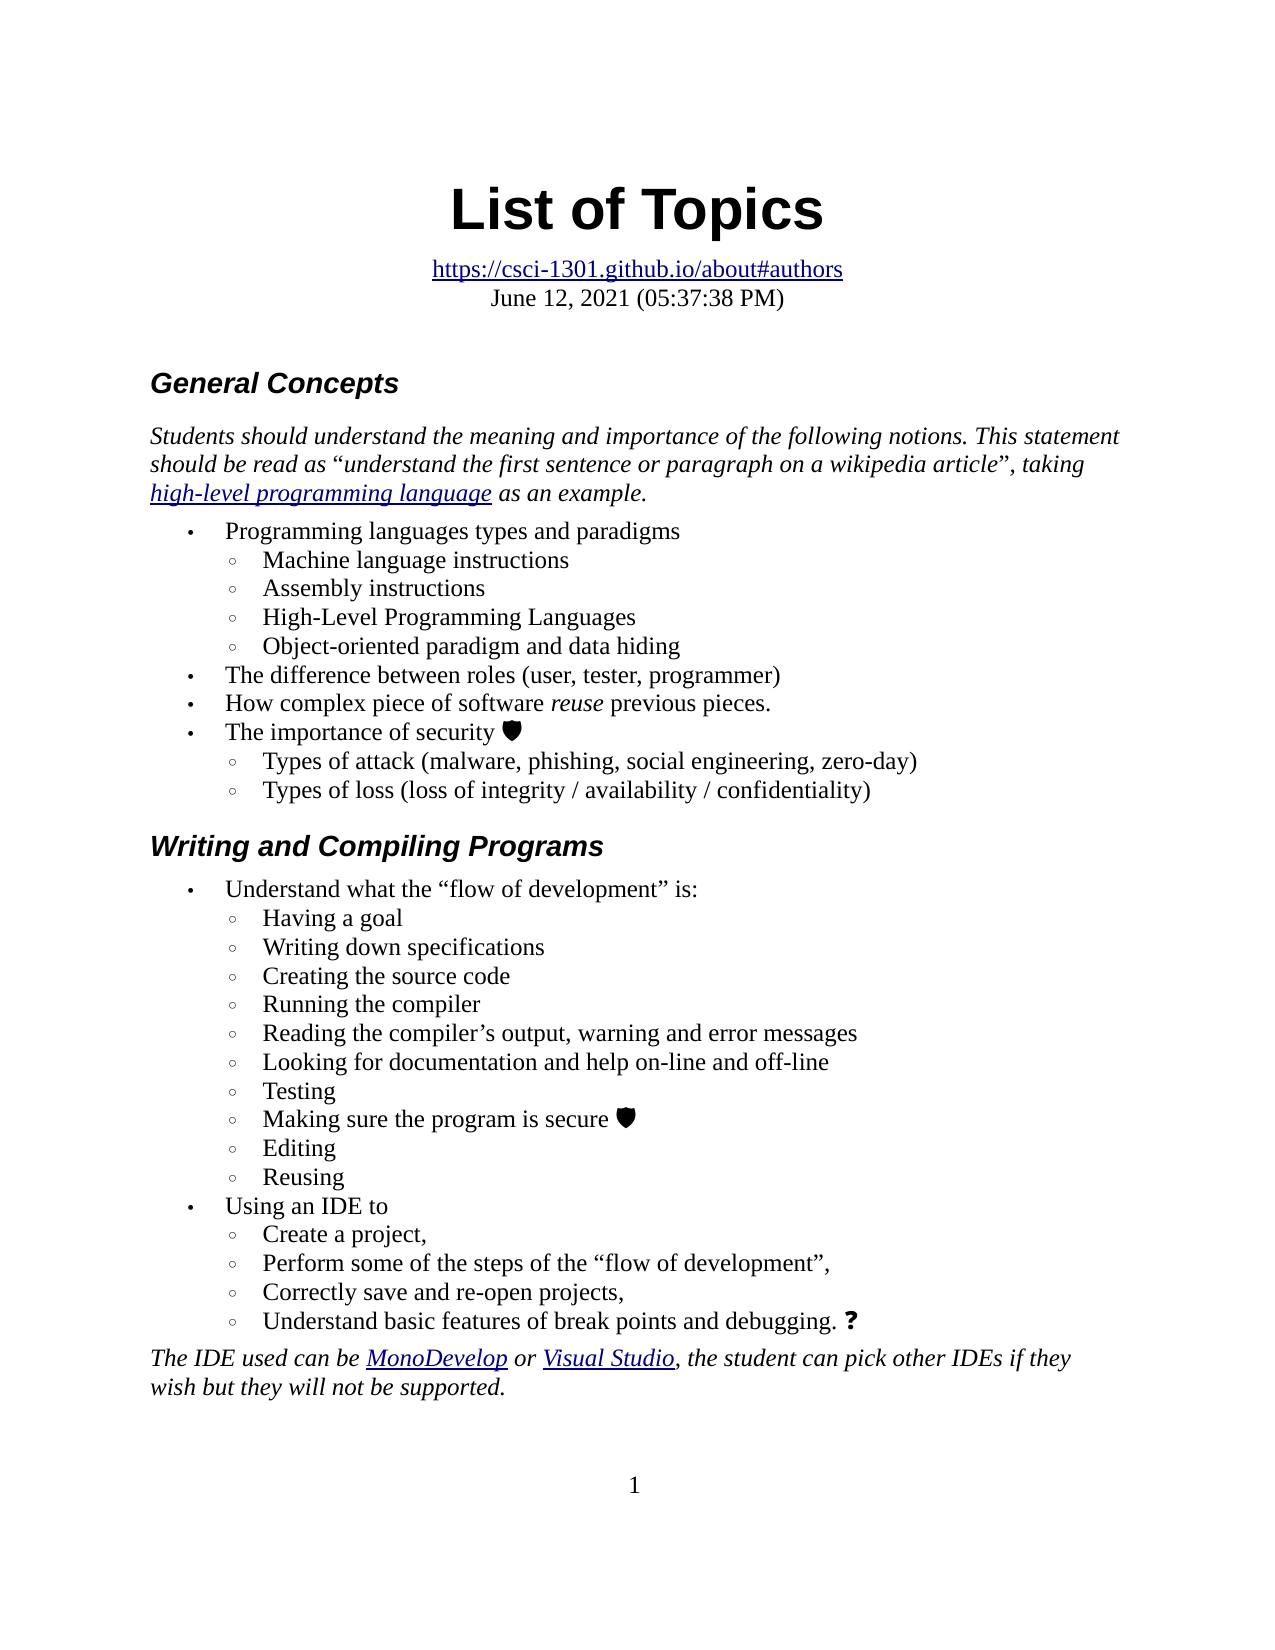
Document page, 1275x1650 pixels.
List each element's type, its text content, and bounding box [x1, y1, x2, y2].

text https://csci-1301.github.io/about#authors [150, 254, 1125, 283]
list Perform some of the steps of the “flow of development”, [225, 1248, 1125, 1277]
list Understand basic features of break points and debugging. ❓ [225, 1306, 1125, 1334]
list Machine language instructions [225, 545, 1125, 573]
text Students should understand the meaning and importance of the following notions. This statement should be read as “understand the first sentence or paragraph on a wikipedia article”, taking high-level programming language as an example. [150, 421, 1125, 507]
list Types of attack (malware, phishing, social engineering, zero-day) [225, 746, 1125, 775]
list Object-oriented paradigm and data hiding [225, 631, 1125, 660]
list Testing [225, 1076, 1125, 1104]
list Editing [225, 1133, 1125, 1162]
list Programming languages types and paradigms [187, 516, 1125, 545]
list Looking for documentation and help on-line and off-line [225, 1047, 1125, 1076]
list How complex piece of software reuse previous pieces. [187, 688, 1125, 717]
list Reading the compiler’s output, warning and error messages [225, 1018, 1125, 1047]
list Types of loss (loss of integrity / availability / confidentiality) [225, 775, 1125, 803]
text June 12, 2021 (05:37:38 PM) [150, 283, 1125, 312]
list Correctly save and re-open projects, [225, 1277, 1125, 1306]
list The difference between roles (user, tester, programmer) [187, 660, 1125, 688]
list Having a goal [225, 903, 1125, 932]
list Reusing [225, 1162, 1125, 1191]
list High-Level Programming Languages [225, 602, 1125, 631]
list Create a project, [225, 1219, 1125, 1248]
list Running the compiler [225, 989, 1125, 1018]
subtitle Writing and Compiling Programs [150, 828, 1125, 862]
list Creating the source code [225, 961, 1125, 989]
list Assembly instructions [225, 573, 1125, 602]
title List of Topics [150, 175, 1125, 242]
text The IDE used can be MonoDevelop or Visual Studio, the student can pick other IDEs if they wish but they will not be supported. [150, 1343, 1125, 1401]
subtitle General Concepts [150, 366, 1125, 399]
list Writing down specifications [225, 932, 1125, 961]
list Using an IDE to [187, 1191, 1125, 1219]
list Making sure the program is secure 🛡️ [225, 1104, 1125, 1133]
list The importance of security 🛡️ [187, 717, 1125, 746]
list Understand what the “flow of development” is: [187, 874, 1125, 903]
